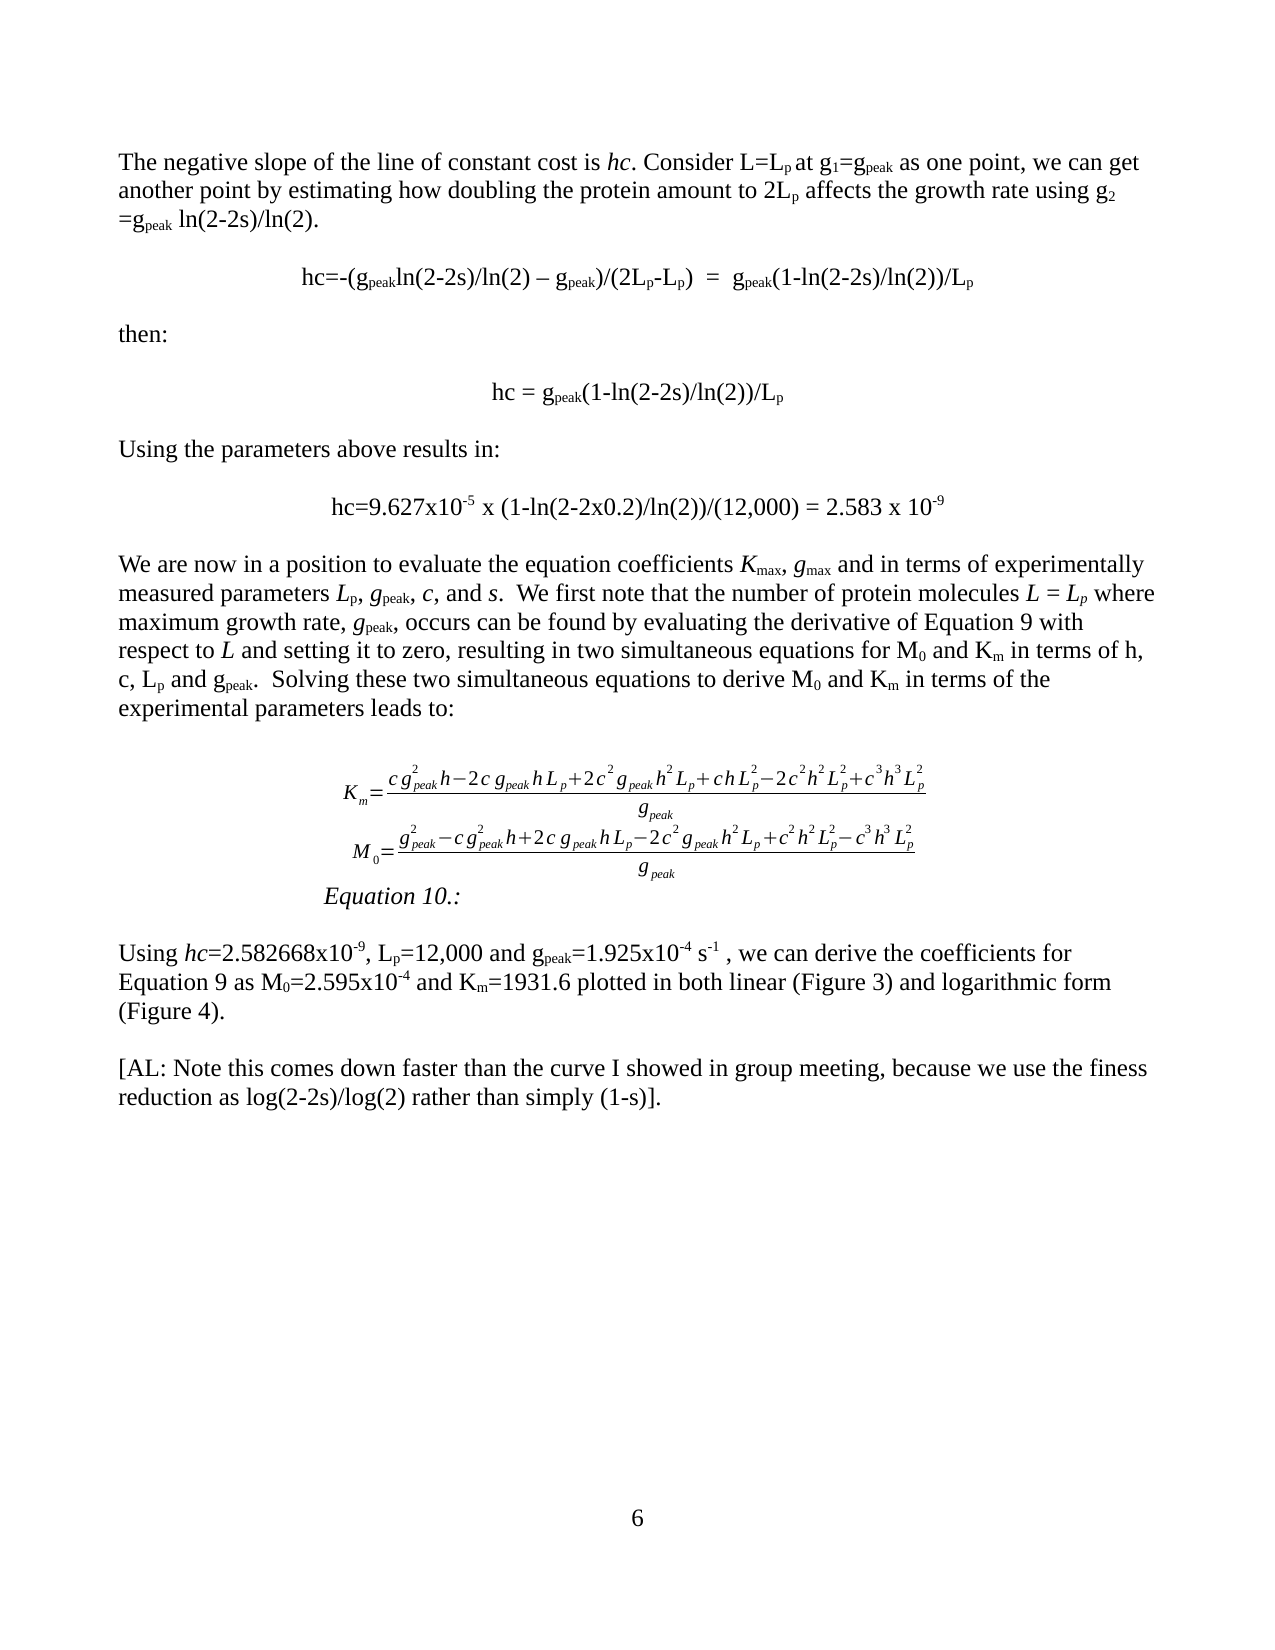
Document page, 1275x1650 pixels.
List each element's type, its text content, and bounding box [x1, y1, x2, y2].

text Equation 10.: [324, 763, 951, 909]
text hc=9.627x10-5 x (1-ln(2-2x0.2)/ln(2))/(12,000) = 2.583 x 10-9 [118, 492, 1157, 521]
text then: [118, 319, 1157, 348]
text The negative slope of the line of constant cost is hc. Consider L=Lp at g1=gpeak as one point, we can get another point by estimating how doubling the protein amount to 2Lp affects the growth rate using g2 =gpeak ln(2-2s)/ln(2). [118, 147, 1157, 233]
text hc = gpeak(1-ln(2-2s)/ln(2))/Lp [118, 377, 1157, 406]
text Using hc=2.582668x10-9, Lp=12,000 and gpeak=1.925x10-4 s-1 , we can derive the coefficients for Equation 9 as M0=2.595x10-4 and Km=1931.6 plotted in both linear (Figure 3) and logarithmic form (Figure 4). [118, 938, 1157, 1024]
text [AL: Note this comes down faster than the curve I showed in group meeting, because we use the finess reduction as log(2-2s)/log(2) rather than simply (1-s)]. [118, 1053, 1157, 1111]
text We are now in a position to evaluate the equation coefficients Kmax, gmax and in terms of experimentally measured parameters Lp, gpeak, c, and s. We first note that the number of protein molecules L = Lp where maximum growth rate, gpeak, occurs can be found by evaluating the derivative of Equation 9 with respect to L and setting it to zero, resulting in two simultaneous equations for M0 and Km in terms of h, c, Lp and gpeak. Solving these two simultaneous equations to derive M0 and Km in terms of the experimental parameters leads to: [118, 549, 1157, 722]
text hc=-(gpeakln(2-2s)/ln(2) – gpeak)/(2Lp-Lp) = gpeak(1-ln(2-2s)/ln(2))/Lp [118, 262, 1157, 291]
text Using the parameters above results in: [118, 434, 1157, 463]
